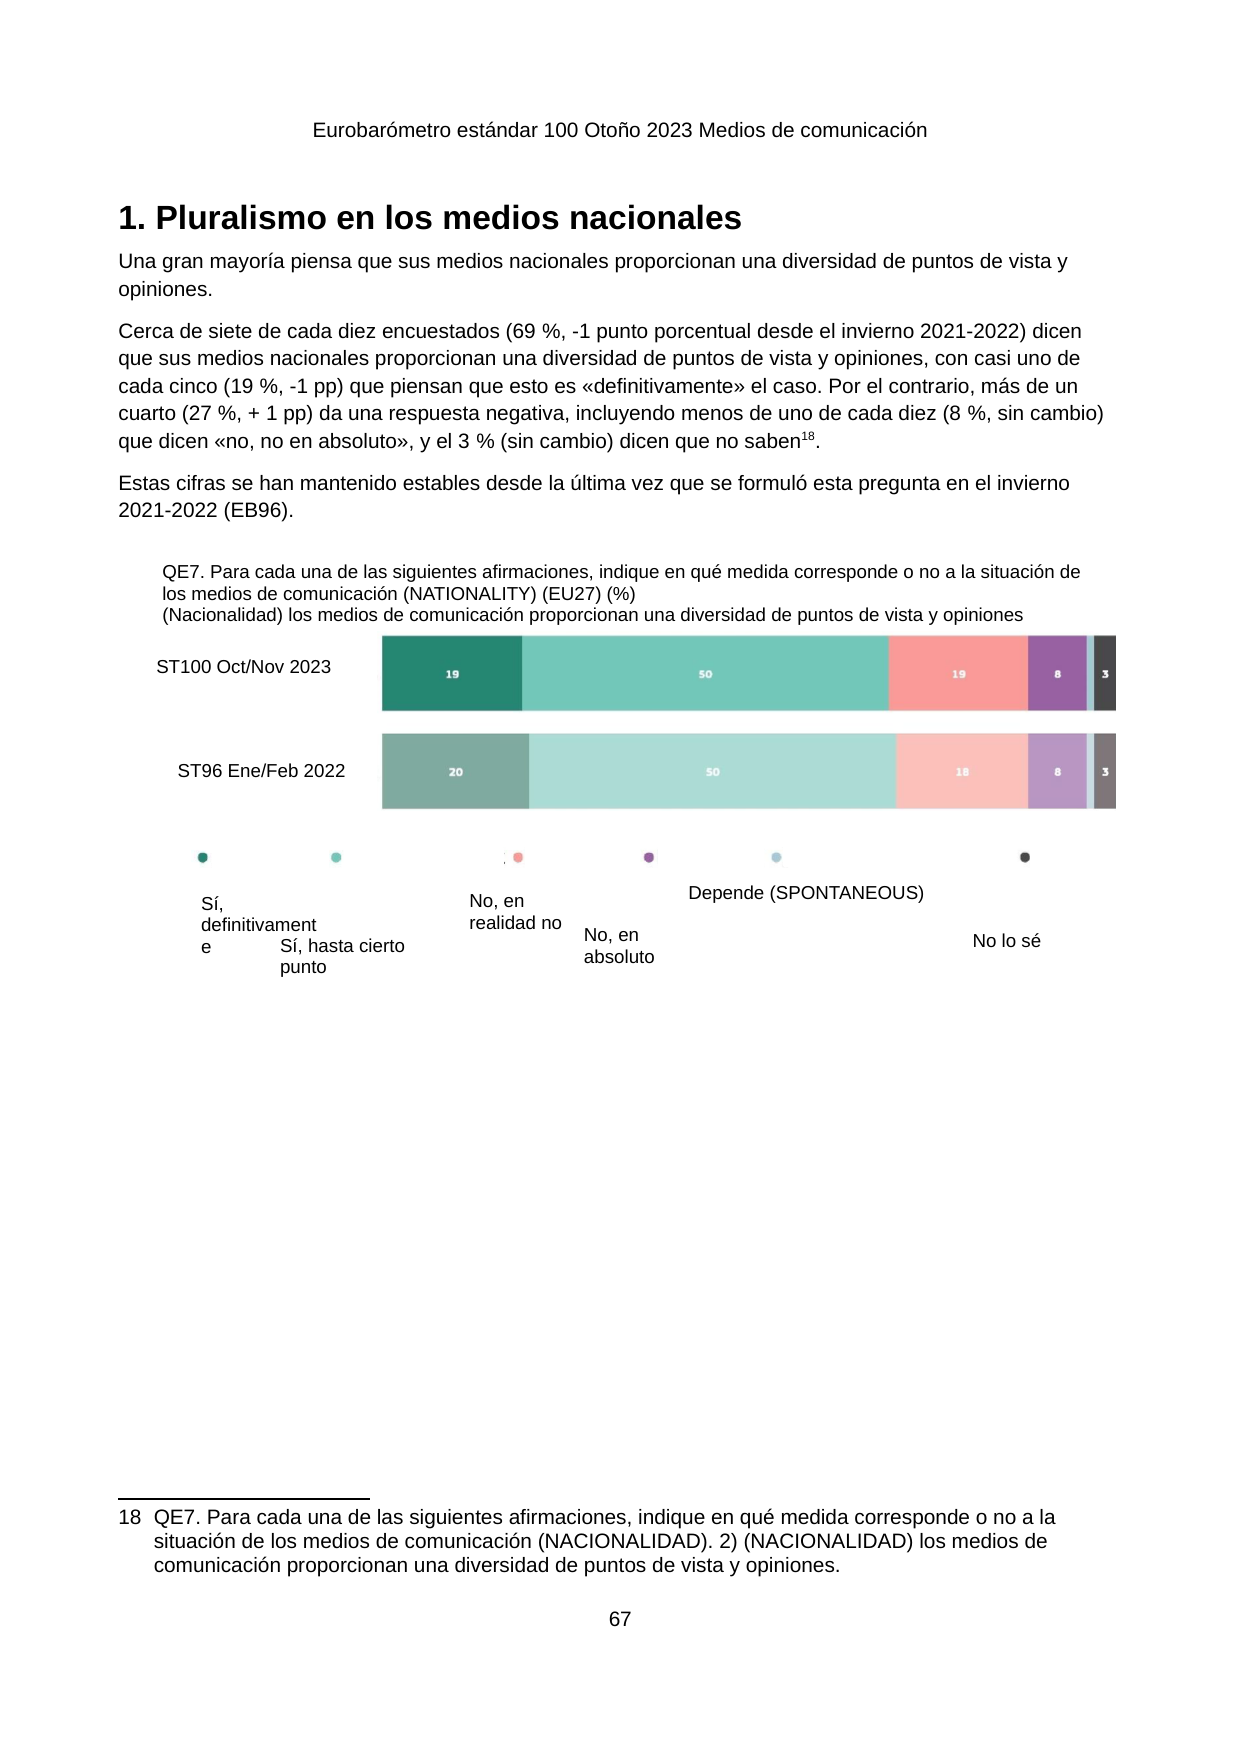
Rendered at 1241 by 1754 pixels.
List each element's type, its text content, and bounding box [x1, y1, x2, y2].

subtitle 1. Pluralismo en los medios nacionales [118, 198, 1122, 237]
picture [377, 631, 1116, 811]
text QE7. Para cada una de las siguientes afirmaciones, indique en qué medida corresponde o no a la situación de los medios de comunicación (NACIONALIDAD). 2) (NACIONALIDAD) los medios de comunicación proporcionan una diversidad de puntos de vista y opiniones. [118, 1505, 1122, 1577]
text Una gran mayoría piensa que sus medios nacionales proporcionan una diversidad de puntos de vista y opiniones. [118, 249, 1122, 301]
picture [191, 847, 1030, 868]
text Estas cifras se han mantenido estables desde la última vez que se formuló esta pregunta en el invierno 2021-2022 (EB96). [118, 471, 1122, 522]
text Cerca de siete de cada diez encuestados (69 %, -1 punto porcentual desde el invierno 2021-2022) dicen que sus medios nacionales proporcionan una diversidad de puntos de vista y opiniones, con casi uno de cada cinco (19 %, -1 pp) que piensan que esto es «definitivamente» el caso. Por el contrario, más de un cuarto (27 %, + 1 pp) da una respuesta negativa, incluyendo menos de uno de cada diez (8 %, sin cambio) que dicen «no, no en absoluto», y el 3 % (sin cambio) dicen que no saben. [118, 319, 1122, 453]
